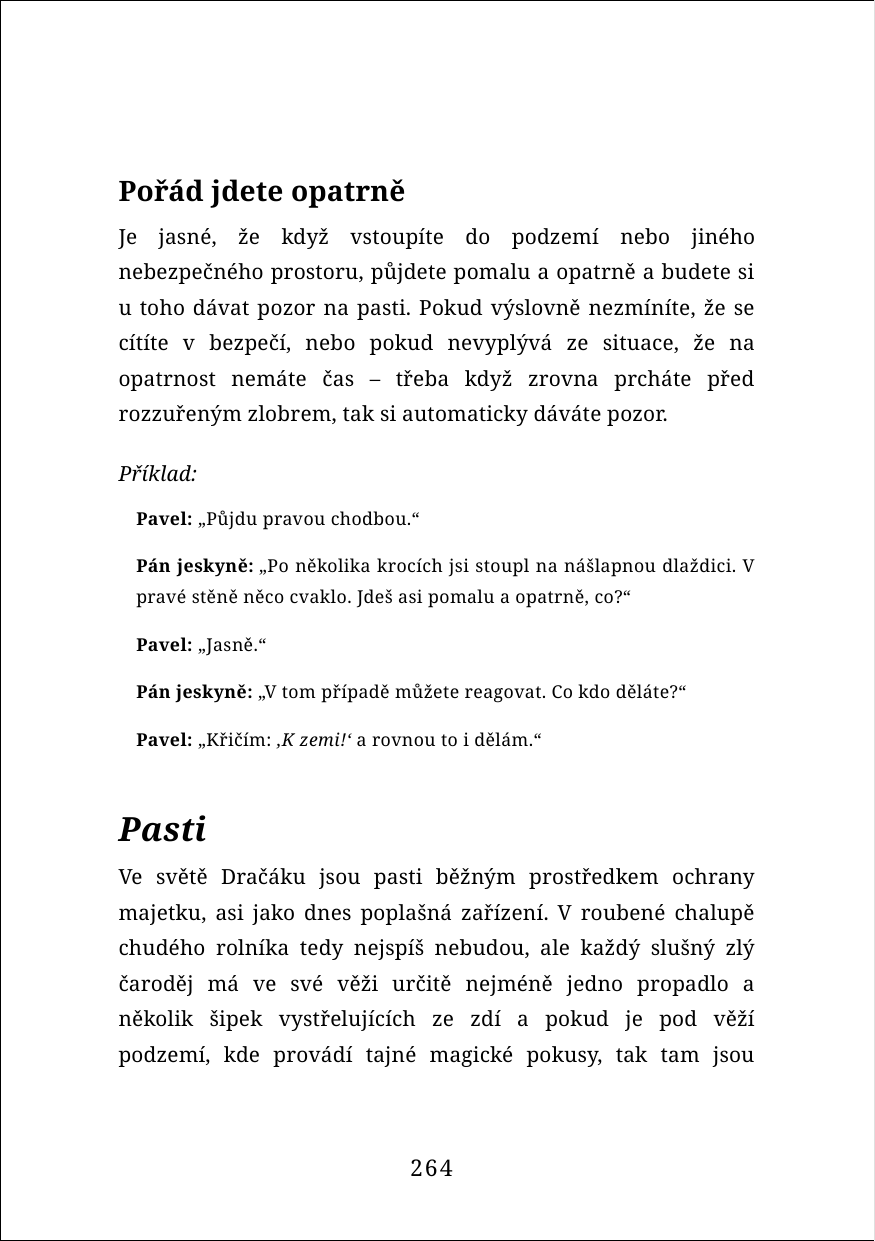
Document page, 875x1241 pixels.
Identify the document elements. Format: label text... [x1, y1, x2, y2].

text Pán jeskyně: „Po několika krocích jsi stoupl na nášlapnou dlaždici. V pravé stěně něco cvaklo. Jdeš asi pomalu a opatrně, co?“ [136, 554, 756, 608]
text Ve světě Dračáku jsou pasti běžným prostředkem ochrany majetku, asi jako dnes poplašná zařízení. V roubené chalupě chudého rolníka tedy nejspíš nebudou, ale každý slušný zlý čaroděj má ve své věži určitě nejméně jedno propadlo a několik šipek vystřelujících ze zdí a pokud je pod věží podzemí, kde provádí tajné magické pokusy, tak tam jsou [118, 862, 756, 1068]
text Pán jeskyně: „V tom případě můžete reagovat. Co kdo děláte?“ [136, 680, 756, 704]
subtitle Pořád jdete opatrně [118, 172, 756, 210]
text Příklad: [118, 459, 756, 487]
text Je jasné, že když vstoupíte do podzemí nebo jiného nebezpečného prostoru, půjdete pomalu a opatrně a budete si u toho dávat pozor na pasti. Pokud výslovně nezmíníte, že se cítíte v bezpečí, nebo pokud nevyplývá ze situace, že na opatrnost nemáte čas – třeba když zrovna prcháte před rozzuřeným zlobrem, tak si automaticky dáváte pozor. [118, 222, 756, 428]
text Pavel: „Křičím: ‚K zemi!‘ a rovnou to i dělám.“ [136, 728, 756, 752]
text Pavel: „Jasně.“ [136, 632, 756, 656]
subtitle Pasti [118, 805, 756, 851]
text Pavel: „Půjdu pravou chodbou.“ [136, 506, 756, 530]
